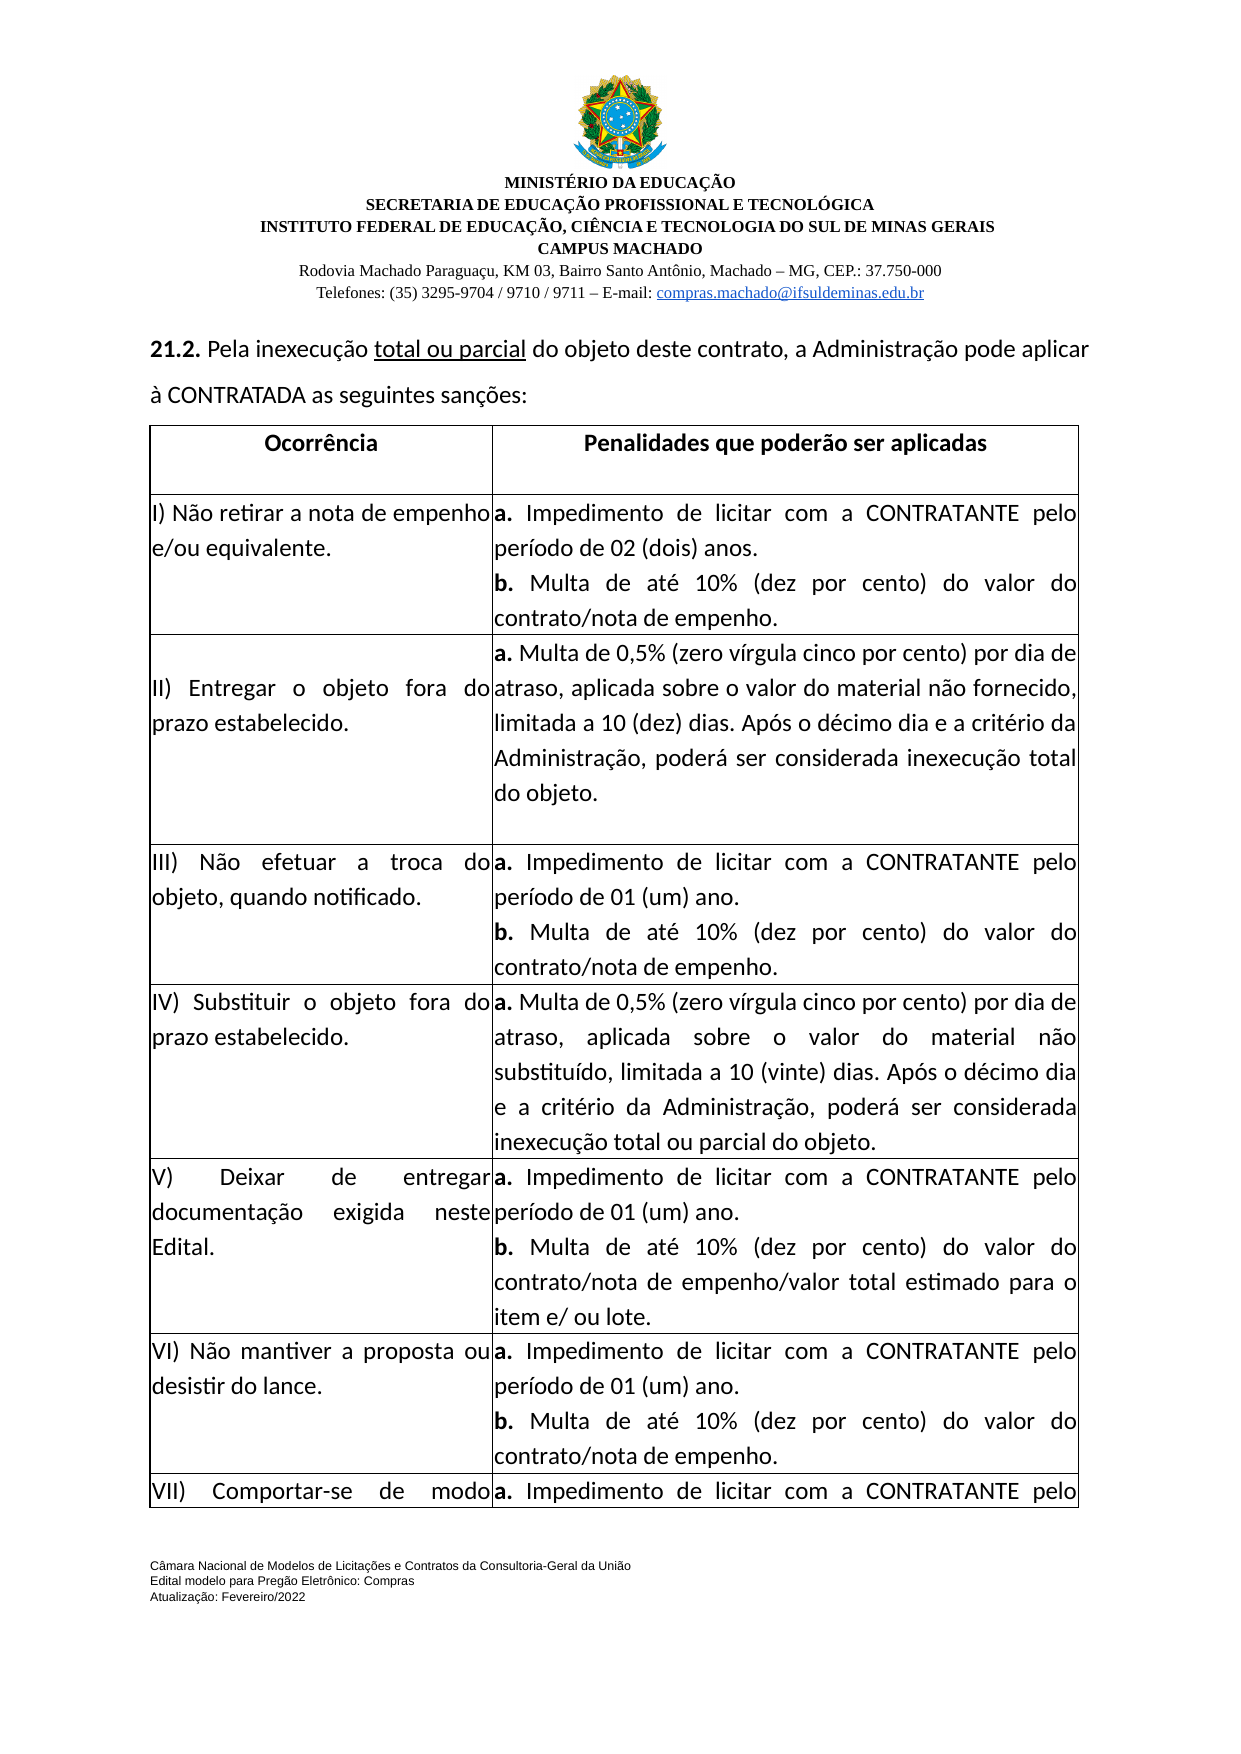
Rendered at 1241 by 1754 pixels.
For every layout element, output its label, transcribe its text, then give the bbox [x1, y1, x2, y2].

table_cell a. Multa de 0,5% (zero vírgula cinco por cento) por dia de atraso, aplicada sobre o valor do material não fornecido, limitada a 10 (dez) dias. Após o décimo dia e a critério da Administração, poderá ser considerada inexecução total do objeto. [493, 635, 1078, 844]
table_cell a. Impedimento de licitar com a CONTRATANTE pelo período de 01 (um) ano. b. Multa de até 10% (dez por cento) do valor do contrato/nota de empenho. [493, 845, 1078, 983]
table_cell a. Multa de 0,5% (zero vírgula cinco por cento) por dia de atraso, aplicada sobre o valor do material não substituído, limitada a 10 (vinte) dias. Após o décimo dia e a critério da Administração, poderá ser considerada inexecução total ou parcial do objeto. [493, 985, 1078, 1158]
table_cell VII) Comportar-se de modo [151, 1474, 492, 1507]
table_cell V) Deixar de entregar documentação exigida neste Edital. [151, 1159, 492, 1333]
table_cell a. Impedimento de licitar com a CONTRATANTE pelo [493, 1474, 1078, 1507]
table_cell VI) Não mantiver a proposta ou desistir do lance. [151, 1334, 492, 1472]
table_cell a. Impedimento de licitar com a CONTRATANTE pelo período de 01 (um) ano. b. Multa de até 10% (dez por cento) do valor do contrato/nota de empenho. [493, 1334, 1078, 1472]
table_header Ocorrência [151, 426, 492, 494]
table_header Penalidades que poderão ser aplicadas [493, 426, 1078, 494]
table_cell III) Não efetuar a troca do objeto, quando notificado. [151, 845, 492, 983]
table_cell a. Impedimento de licitar com a CONTRATANTE pelo período de 01 (um) ano. b. Multa de até 10% (dez por cento) do valor do contrato/nota de empenho/valor total estimado para o item e/ ou lote. [493, 1159, 1078, 1333]
table_cell a. Impedimento de licitar com a CONTRATANTE pelo período de 02 (dois) anos. b. Multa de até 10% (dez por cento) do valor do contrato/nota de empenho. [493, 495, 1078, 634]
list 21.2. Pela inexecução total ou parcial do objeto deste contrato, a Administração pode aplicar à CONTRATADA as seguintes sanções: [150, 333, 1090, 409]
table_cell IV) Substituir o objeto fora do prazo estabelecido. [151, 985, 492, 1158]
picture [573, 75, 667, 169]
picture [639, 150, 650, 156]
picture [613, 164, 628, 169]
table_cell I) Não retirar a nota de empenho e/ou equivalente. [151, 495, 492, 634]
table_cell II) Entregar o objeto fora do prazo estabelecido. [151, 635, 492, 844]
